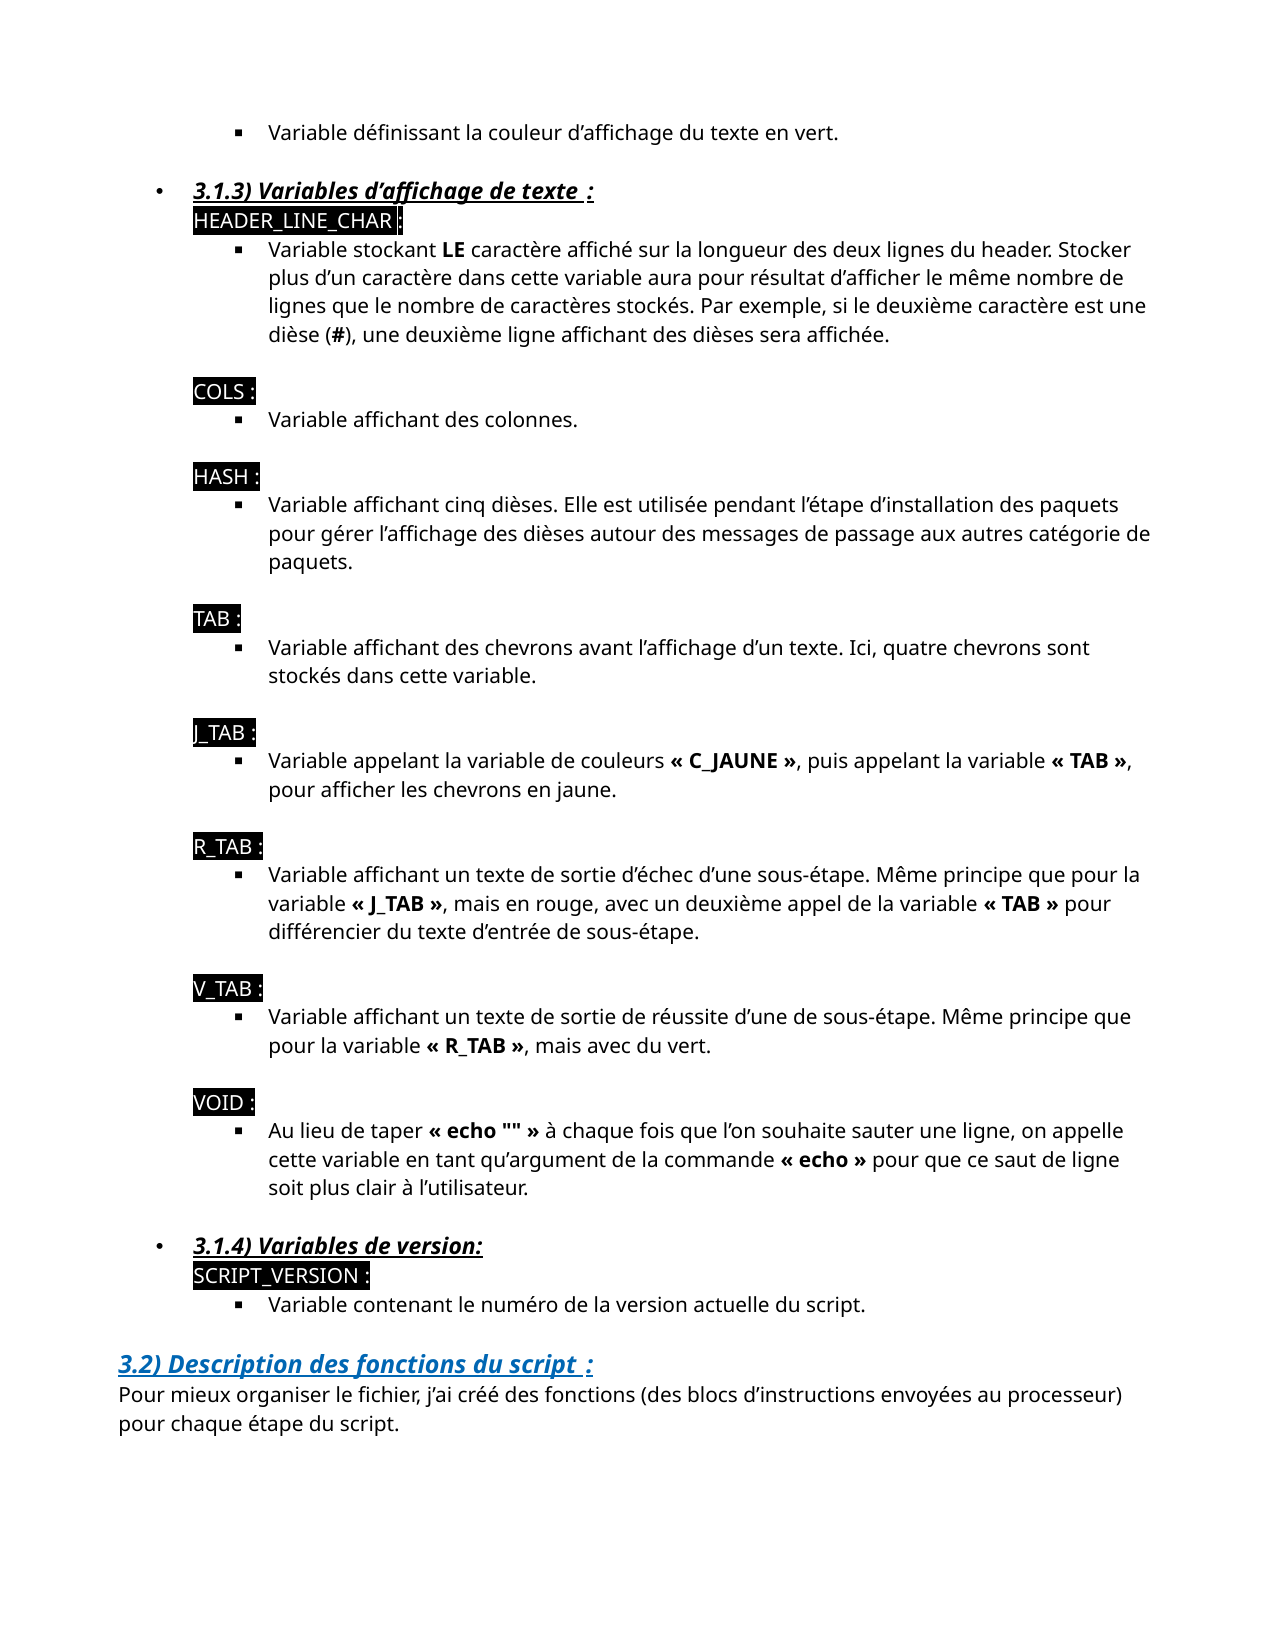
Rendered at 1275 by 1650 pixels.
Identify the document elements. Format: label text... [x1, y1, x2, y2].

list Au lieu de taper « echo "" » à chaque fois que l’on souhaite sauter une ligne, on appelle cette variable en tant qu’argument de la commande « echo » pour que ce saut de ligne soit plus clair à l’utilisateur. [231, 1116, 1157, 1202]
list Variable contenant le numéro de la version actuelle du script. [231, 1290, 1157, 1318]
list SCRIPT_VERSION : [156, 1261, 1157, 1290]
list COLS : [156, 377, 1157, 405]
list VOID : [156, 1088, 1157, 1116]
list Variable affichant cinq dièses. Elle est utilisée pendant l’étape d’installation des paquets pour gérer l’affichage des dièses autour des messages de passage aux autres catégorie de paquets. [231, 491, 1157, 576]
list Variable affichant un texte de sortie d’échec d’une sous-étape. Même principe que pour la variable « J_TAB », mais en rouge, avec un deuxième appel de la variable « TAB » pour différencier du texte d’entrée de sous-étape. [231, 860, 1157, 946]
text Pour mieux organiser le fichier, j’ai créé des fonctions (des blocs d’instructions envoyées au processeur) pour chaque étape du script. [118, 1381, 1157, 1437]
list Variable affichant des colonnes. [231, 405, 1157, 434]
list 3.1.3) Variables d’affichage de texte : [156, 175, 1157, 206]
list V_TAB : [156, 974, 1157, 1002]
list J_TAB : [156, 718, 1157, 747]
list Variable affichant un texte de sortie de réussite d’une de sous-étape. Même principe que pour la variable « R_TAB », mais avec du vert. [231, 1002, 1157, 1059]
text 3.2) Description des fonctions du script : [118, 1347, 1157, 1381]
list Variable définissant la couleur d’affichage du texte en vert. [231, 118, 1157, 147]
list 3.1.4) Variables de version: [156, 1230, 1157, 1261]
list Variable stockant LE caractère affiché sur la longueur des deux lignes du header. Stocker plus d’un caractère dans cette variable aura pour résultat d’afficher le même nombre de lignes que le nombre de caractères stockés. Par exemple, si le deuxième caractère est une dièse (#), une deuxième ligne affichant des dièses sera affichée. [231, 235, 1157, 348]
list TAB : [156, 604, 1157, 633]
list HASH : [156, 462, 1157, 491]
list HEADER_LINE_CHAR : [156, 206, 1157, 235]
list Variable appelant la variable de couleurs « C_JAUNE », puis appelant la variable « TAB », pour afficher les chevrons en jaune. [231, 747, 1157, 803]
list R_TAB : [156, 832, 1157, 860]
list Variable affichant des chevrons avant l’affichage d’un texte. Ici, quatre chevrons sont stockés dans cette variable. [231, 633, 1157, 690]
